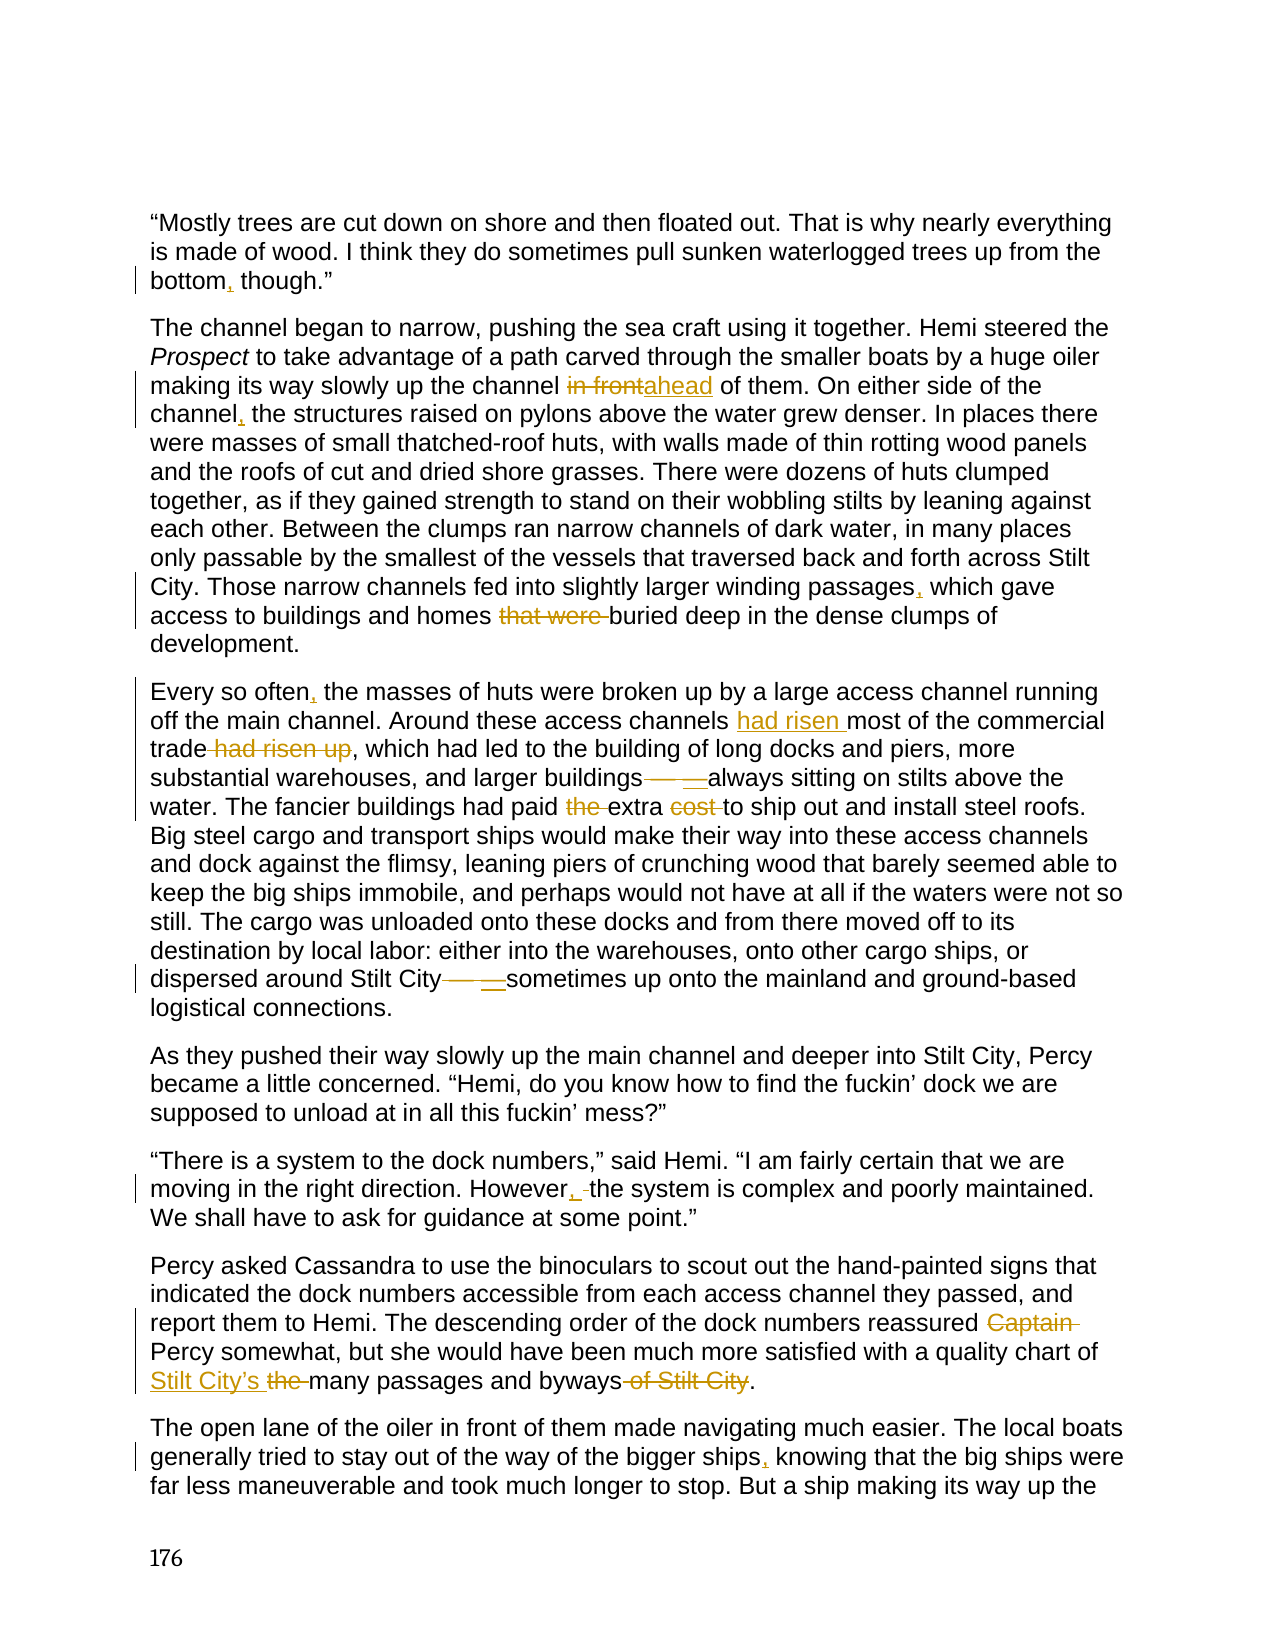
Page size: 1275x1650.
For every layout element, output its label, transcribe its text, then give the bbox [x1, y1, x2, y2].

text “There is a system to the dock numbers,” said Hemi. “I am fairly certain that we are moving in the right direction. However, the system is complex and poorly maintained. We shall have to ask for guidance at some point.” [150, 1146, 1125, 1232]
text Every so often, the masses of huts were broken up by a large access channel running off the main channel. Around these access channels had risen most of the commercial trade, which had led to the building of long docks and piers, more substantial warehouses, and larger buildings—always sitting on stilts above the water. The fancier buildings had paid extra to ship out and install steel roofs. Big steel cargo and transport ships would make their way into these access channels and dock against the flimsy, leaning piers of crunching wood that barely seemed able to keep the big ships immobile, and perhaps would not have at all if the waters were not so still. The cargo was unloaded onto these docks and from there moved off to its destination by local labor: either into the warehouses, onto other cargo ships, or dispersed around Stilt City—sometimes up onto the mainland and ground-based logistical connections. [150, 677, 1125, 1022]
text Percy asked Cassandra to use the binoculars to scout out the hand-painted signs that indicated the dock numbers accessible from each access channel they passed, and report them to Hemi. The descending order of the dock numbers reassured Percy somewhat, but she would have been much more satisfied with a quality chart of Stilt City’s many passages and byways. [150, 1251, 1125, 1394]
text As they pushed their way slowly up the main channel and deeper into Stilt City, Percy became a little concerned. “Hemi, do you know how to find the fuckin’ dock we are supposed to unload at in all this fuckin’ mess?” [150, 1041, 1125, 1127]
text The open lane of the oiler in front of them made navigating much easier. The local boats generally tried to stay out of the way of the bigger ships, knowing that the big ships were far less maneuverable and took much longer to stop. But a ship making its way up the [150, 1413, 1125, 1499]
text “Mostly trees are cut down on shore and then floated out. That is why nearly everything is made of wood. I think they do sometimes pull sunken waterlogged trees up from the bottom, though.” [150, 208, 1125, 294]
text The channel began to narrow, pushing the sea craft using it together. Hemi steered the Prospect to take advantage of a path carved through the smaller boats by a huge oiler making its way slowly up the channel ahead of them. On either side of the channel, the structures raised on pylons above the water grew denser. In places there were masses of small thatched-roof huts, with walls made of thin rotting wood panels and the roofs of cut and dried shore grasses. There were dozens of huts clumped together, as if they gained strength to stand on their wobbling stilts by leaning against each other. Between the clumps ran narrow channels of dark water, in many places only passable by the smallest of the vessels that traversed back and forth across Stilt City. Those narrow channels fed into slightly larger winding passages, which gave access to buildings and homes buried deep in the dense clumps of development. [150, 313, 1125, 658]
